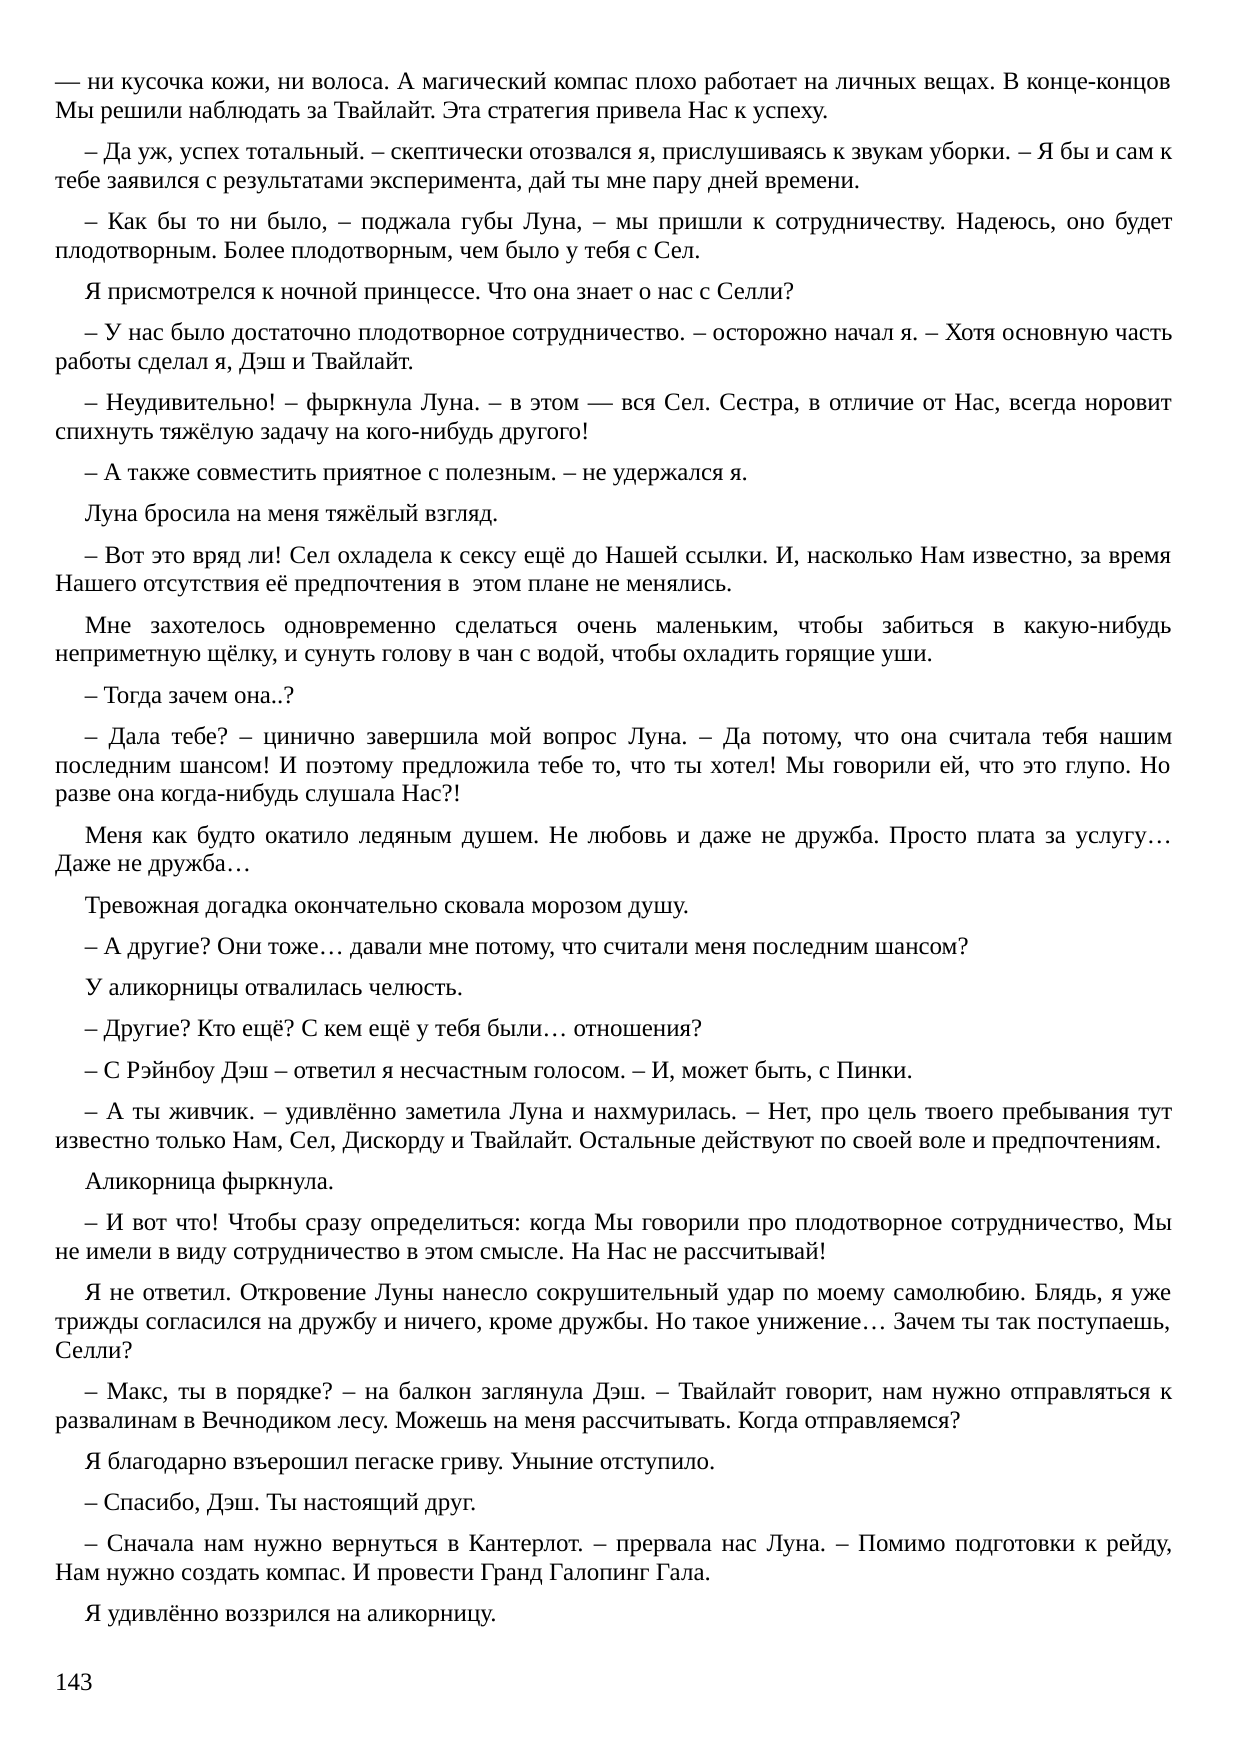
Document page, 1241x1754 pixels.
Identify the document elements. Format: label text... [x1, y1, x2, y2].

text Аликорница фыркнула. [55, 1166, 1173, 1195]
text — ни кусочка кожи, ни волоса. А магический компас плохо работает на личных вещах. В конце-концов Мы решили наблюдать за Твайлайт. Эта стратегия привела Нас к успеху. [55, 66, 1173, 123]
text – Макс, ты в порядке? – на балкон заглянула Дэш. – Твайлайт говорит, нам нужно отправляться к развалинам в Вечнодиком лесу. Можешь на меня рассчитывать. Когда отправляемся? [55, 1376, 1173, 1433]
text – Сначала нам нужно вернуться в Кантерлот. – прервала нас Луна. – Помимо подготовки к рейду, Нам нужно создать компас. И провести Гранд Галопинг Гала. [55, 1528, 1173, 1586]
text – А другие? Они тоже… давали мне потому, что считали меня последним шансом? [55, 931, 1173, 960]
text Я благодарно взъерошил пегаске гриву. Уныние отступило. [55, 1446, 1173, 1475]
text – Да уж, успех тотальный. – скептически отозвался я, прислушиваясь к звукам уборки. – Я бы и сам к тебе заявился с результатами эксперимента, дай ты мне пару дней времени. [55, 136, 1173, 193]
text – Тогда зачем она..? [55, 680, 1173, 708]
text – Другие? Кто ещё? С кем ещё у тебя были… отношения? [55, 1013, 1173, 1042]
text Я удивлённо воззрился на аликорницу. [55, 1598, 1173, 1627]
text – И вот что! Чтобы сразу определиться: когда Мы говорили про плодотворное сотрудничество, Мы не имели в виду сотрудничество в этом смысле. На Нас не рассчитывай! [55, 1207, 1173, 1265]
text Луна бросила на меня тяжёлый взгляд. [55, 498, 1173, 527]
text – Вот это вряд ли! Сел охладела к сексу ещё до Нашей ссылки. И, насколько Нам известно, за время Нашего отсутствия её предпочтения в этом плане не менялись. [55, 540, 1173, 597]
text – Как бы то ни было, – поджала губы Луна, – мы пришли к сотрудничеству. Надеюсь, оно будет плодотворным. Более плодотворным, чем было у тебя с Сел. [55, 206, 1173, 263]
text – Спасибо, Дэш. Ты настоящий друг. [55, 1487, 1173, 1516]
text – А также совместить приятное с полезным. – не удержался я. [55, 457, 1173, 486]
text – А ты живчик. – удивлённо заметила Луна и нахмурилась. – Нет, про цель твоего пребывания тут известно только Нам, Сел, Дискорду и Твайлайт. Остальные действуют по своей воле и предпочтениям. [55, 1096, 1173, 1153]
text Меня как будто окатило ледяным душем. Не любовь и даже не дружба. Просто плата за услугу… Даже не дружба… [55, 820, 1173, 877]
text – У нас было достаточно плодотворное сотрудничество. – осторожно начал я. – Хотя основную часть работы сделал я, Дэш и Твайлайт. [55, 317, 1173, 375]
text Мне захотелось одновременно сделаться очень маленьким, чтобы забиться в какую-нибудь неприметную щёлку, и сунуть голову в чан с водой, чтобы охладить горящие уши. [55, 610, 1173, 667]
text У аликорницы отвалилась челюсть. [55, 972, 1173, 1001]
text – Дала тебе? – цинично завершила мой вопрос Луна. – Да потому, что она считала тебя нашим последним шансом! И поэтому предложила тебе то, что ты хотел! Мы говорили ей, что это глупо. Но разве она когда-нибудь слушала Нас?! [55, 721, 1173, 807]
text Я не ответил. Откровение Луны нанесло сокрушительный удар по моему самолюбию. Блядь, я уже трижды согласился на дружбу и ничего, кроме дружбы. Но такое унижение… Зачем ты так поступаешь, Селли? [55, 1277, 1173, 1363]
text – С Рэйнбоу Дэш – ответил я несчастным голосом. – И, может быть, с Пинки. [55, 1055, 1173, 1083]
text – Неудивительно! – фыркнула Луна. – в этом — вся Сел. Сестра, в отличие от Нас, всегда норовит спихнуть тяжёлую задачу на кого-нибудь другого! [55, 387, 1173, 445]
text Тревожная догадка окончательно сковала морозом душу. [55, 890, 1173, 918]
text Я присмотрелся к ночной принцессе. Что она знает о нас с Селли? [55, 276, 1173, 305]
